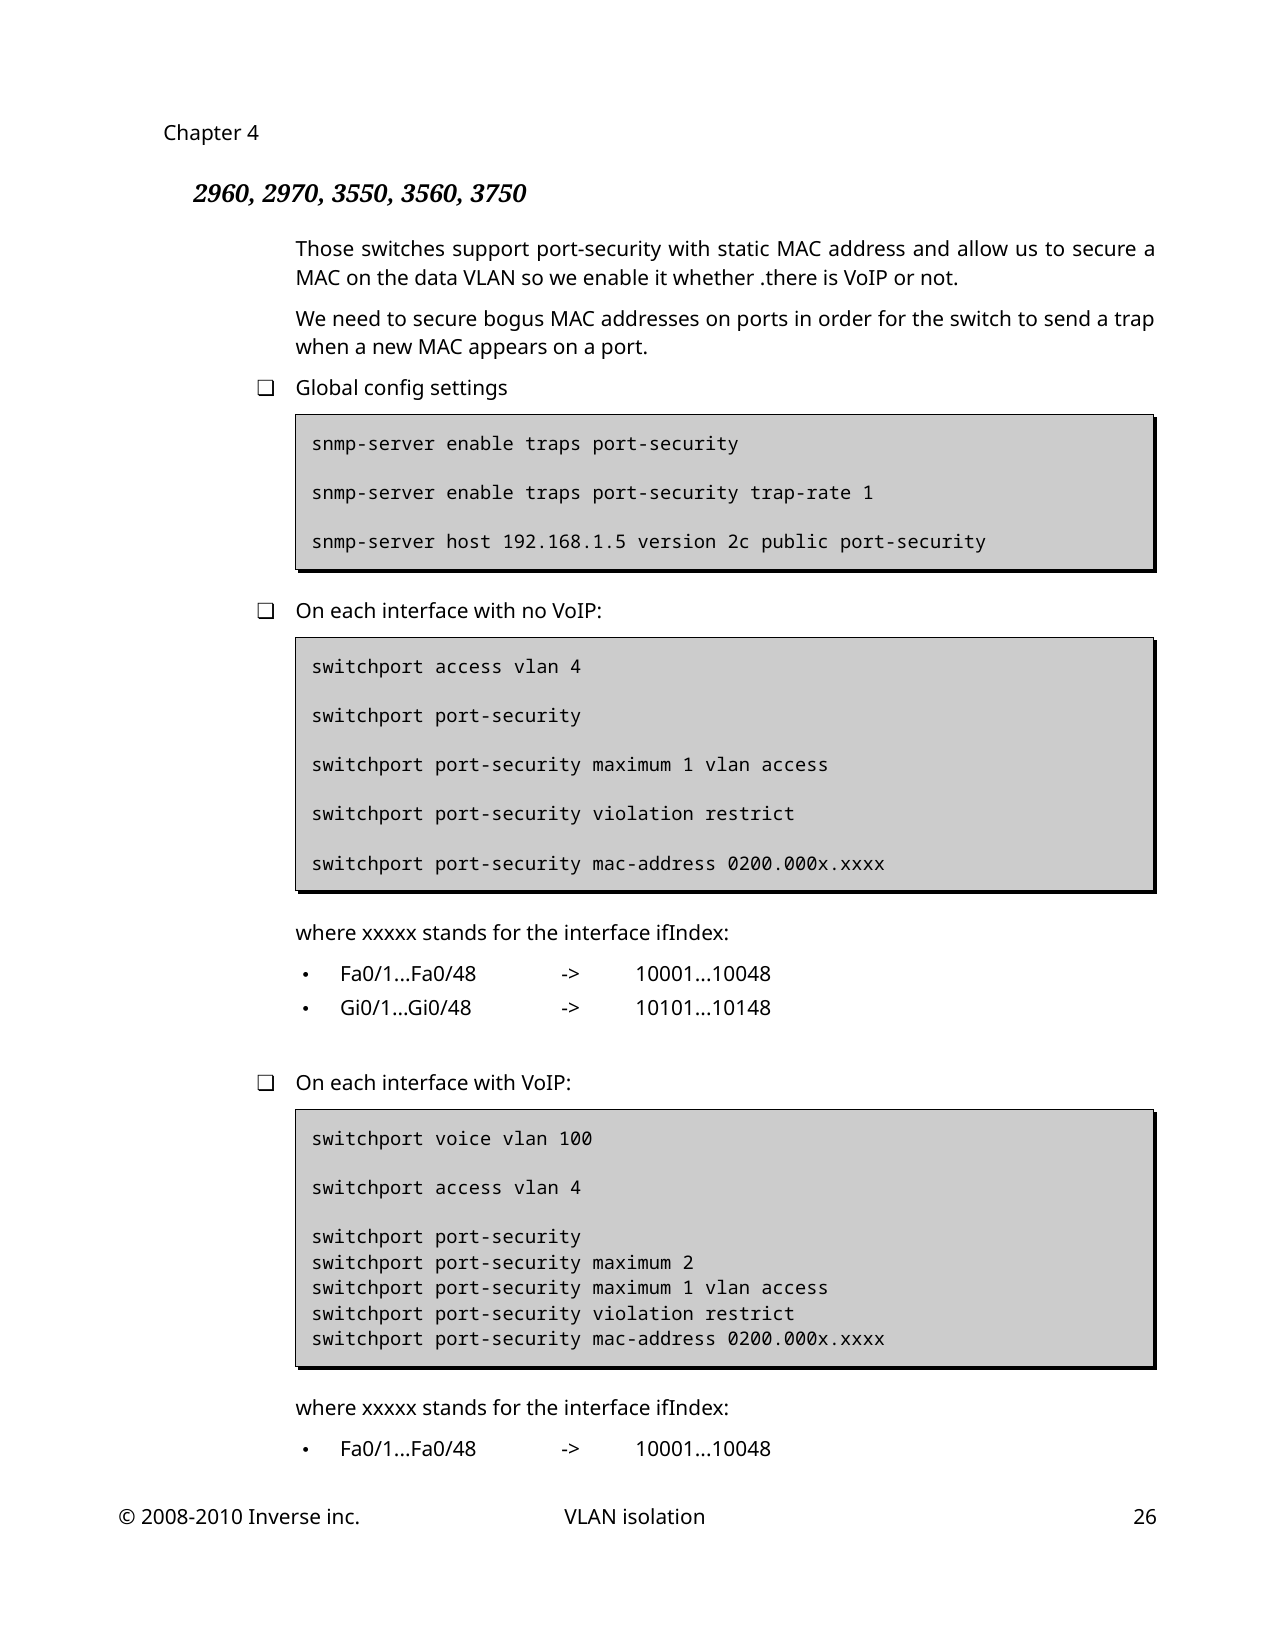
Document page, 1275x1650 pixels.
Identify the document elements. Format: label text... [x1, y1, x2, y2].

list Gi0/1...Gi0/48 -> 10101...10148 [302, 993, 1157, 1021]
text switchport port-security violation restrict [296, 785, 1153, 826]
text switchport access vlan 4 [296, 1158, 1153, 1200]
text switchport port-security switchport port-security maximum 2 switchport port-security maximum 1 vlan access switchport port-security violation restrict switchport port-security mac-address 0200.000x.xxxx [296, 1208, 1153, 1366]
list ❏ On each interface with no VoIP: [256, 596, 1157, 625]
list ❏ Global config settings [256, 373, 1157, 402]
text where xxxxx stands for the interface ifIndex: [295, 1393, 1157, 1422]
text switchport access vlan 4 [296, 638, 1153, 679]
text snmp-server host 192.168.1.5 version 2c public port-security [296, 513, 1153, 569]
text snmp-server enable traps port-security [296, 415, 1153, 456]
text where xxxxx stands for the interface ifIndex: [295, 918, 1157, 946]
text switchport port-security [296, 686, 1153, 728]
text switchport voice vlan 100 [296, 1110, 1153, 1151]
text switchport port-security mac-address 0200.000x.xxxx [296, 834, 1153, 890]
text Those switches support port-security with static MAC address and allow us to secure a MAC on the data VLAN so we enable it whether .there is VoIP or not. [295, 234, 1157, 291]
list Fa0/1...Fa0/48 -> 10001...10048 [302, 959, 1157, 987]
text snmp-server enable traps port-security trap-rate 1 [296, 463, 1153, 505]
subtitle 2960, 2970, 3550, 3560, 3750 [156, 176, 1157, 210]
text switchport port-security maximum 1 vlan access [296, 736, 1153, 777]
list Fa0/1...Fa0/48 -> 10001...10048 [302, 1434, 1157, 1463]
text We need to secure bogus MAC addresses on ports in order for the switch to send a trap when a new MAC appears on a port. [295, 304, 1157, 361]
list ❏ On each interface with VoIP: [256, 1068, 1157, 1097]
